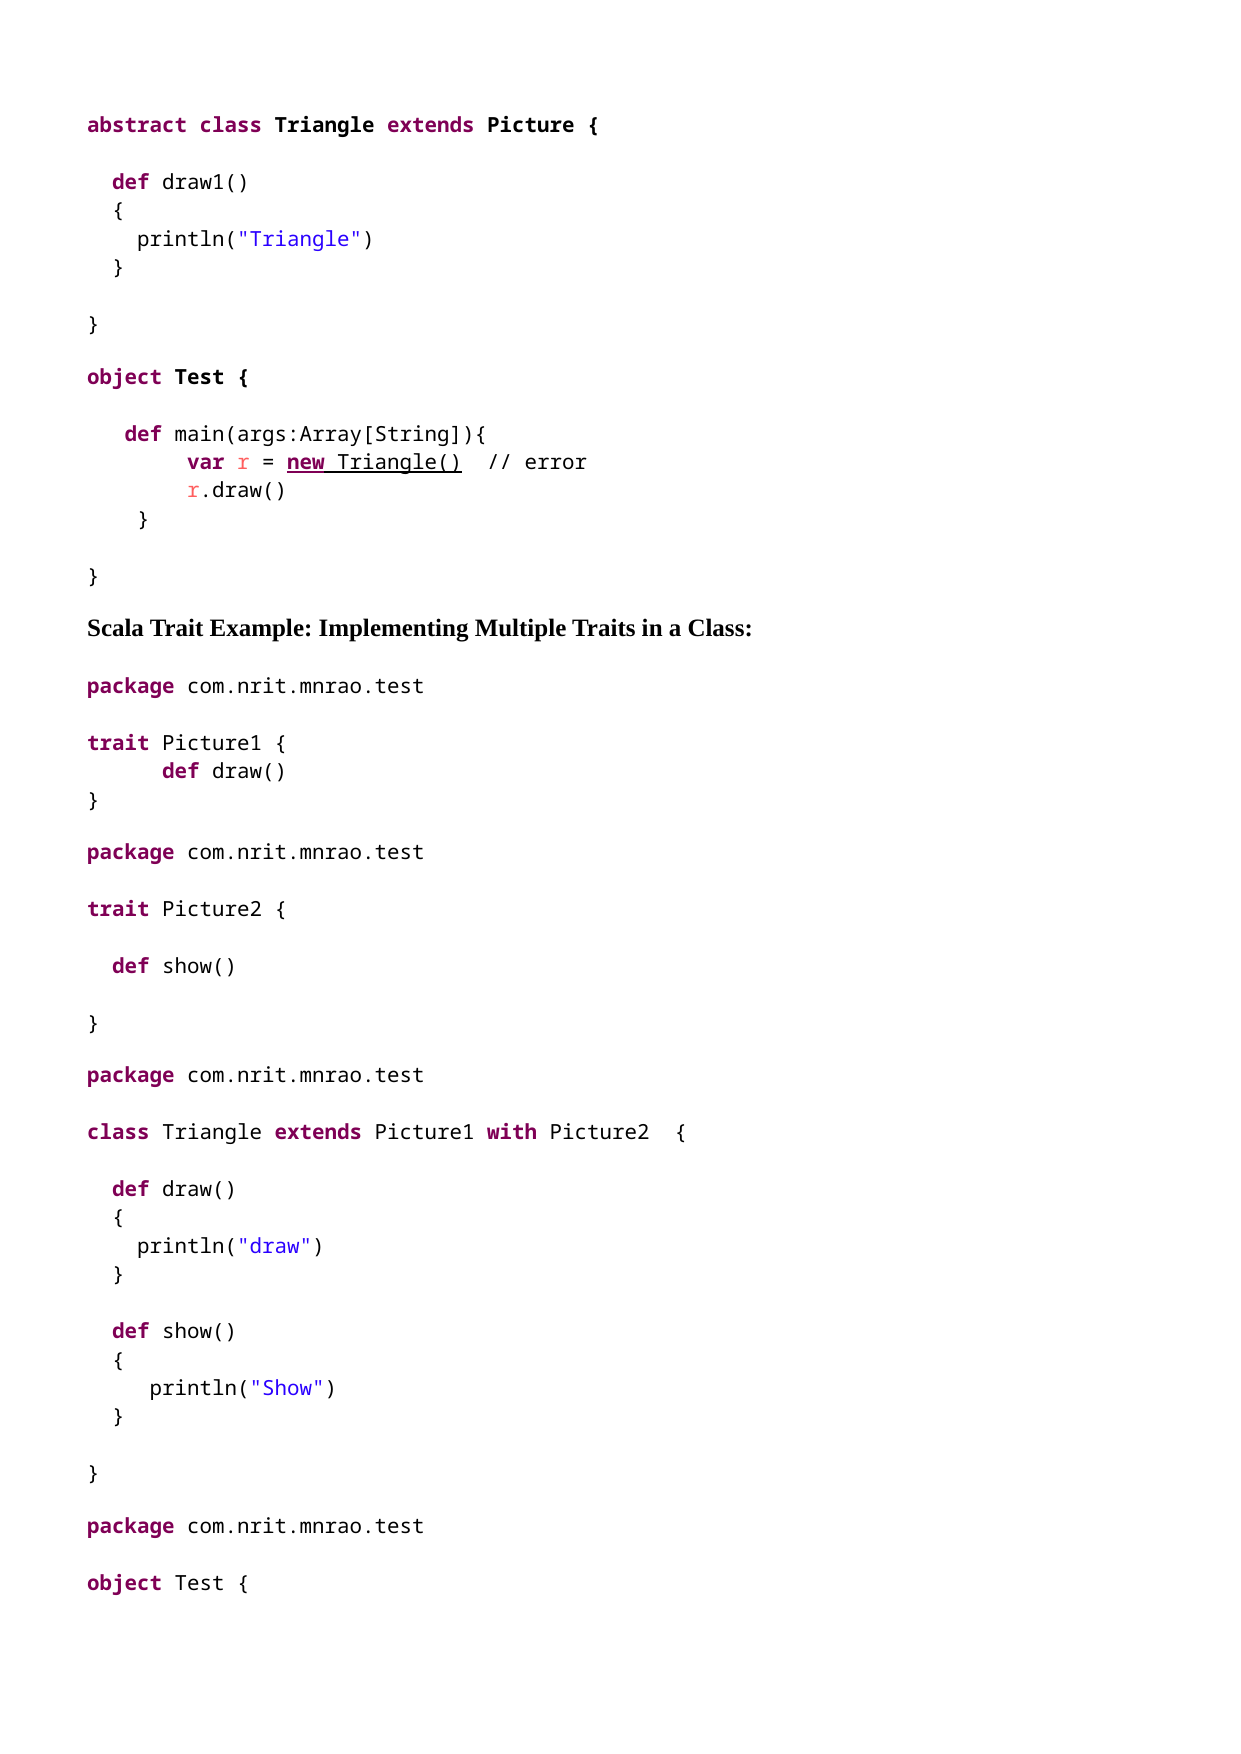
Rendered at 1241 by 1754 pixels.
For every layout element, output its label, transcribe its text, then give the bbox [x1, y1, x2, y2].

text var r = new Triangle() // error [87, 447, 1155, 476]
text } [87, 504, 1155, 532]
text def draw() [87, 756, 1155, 785]
text { [87, 1202, 1155, 1231]
text Scala Trait Example: Implementing Multiple Traits in a Class: [87, 613, 1155, 642]
text println("Triangle") [87, 224, 1155, 252]
text trait Picture1 { [87, 728, 1155, 756]
text } [87, 561, 1155, 589]
text def show() [87, 1316, 1155, 1345]
text def draw1() [87, 167, 1155, 196]
text } [87, 252, 1155, 281]
text r.draw() [87, 476, 1155, 504]
text println("Show") [87, 1373, 1155, 1402]
text } [87, 1402, 1155, 1430]
text class Triangle extends Picture1 with Picture2 { [87, 1117, 1155, 1146]
text object Test { [87, 362, 1155, 390]
text } [87, 1259, 1155, 1288]
text { [87, 196, 1155, 224]
text trait Picture2 { [87, 894, 1155, 922]
text def draw() [87, 1174, 1155, 1202]
text } [87, 309, 1155, 338]
text } [87, 1008, 1155, 1036]
text object Test { [87, 1568, 1155, 1596]
text package com.nrit.mnrao.test [87, 1060, 1155, 1089]
text package com.nrit.mnrao.test [87, 837, 1155, 866]
text package com.nrit.mnrao.test [87, 671, 1155, 699]
text def show() [87, 951, 1155, 979]
text { [87, 1345, 1155, 1373]
text abstract class Triangle extends Picture { [87, 110, 1155, 139]
text println("draw") [87, 1231, 1155, 1259]
text def main(args:Array[String]){ [87, 419, 1155, 447]
text } [87, 1458, 1155, 1487]
text package com.nrit.mnrao.test [87, 1511, 1155, 1539]
text } [87, 785, 1155, 813]
